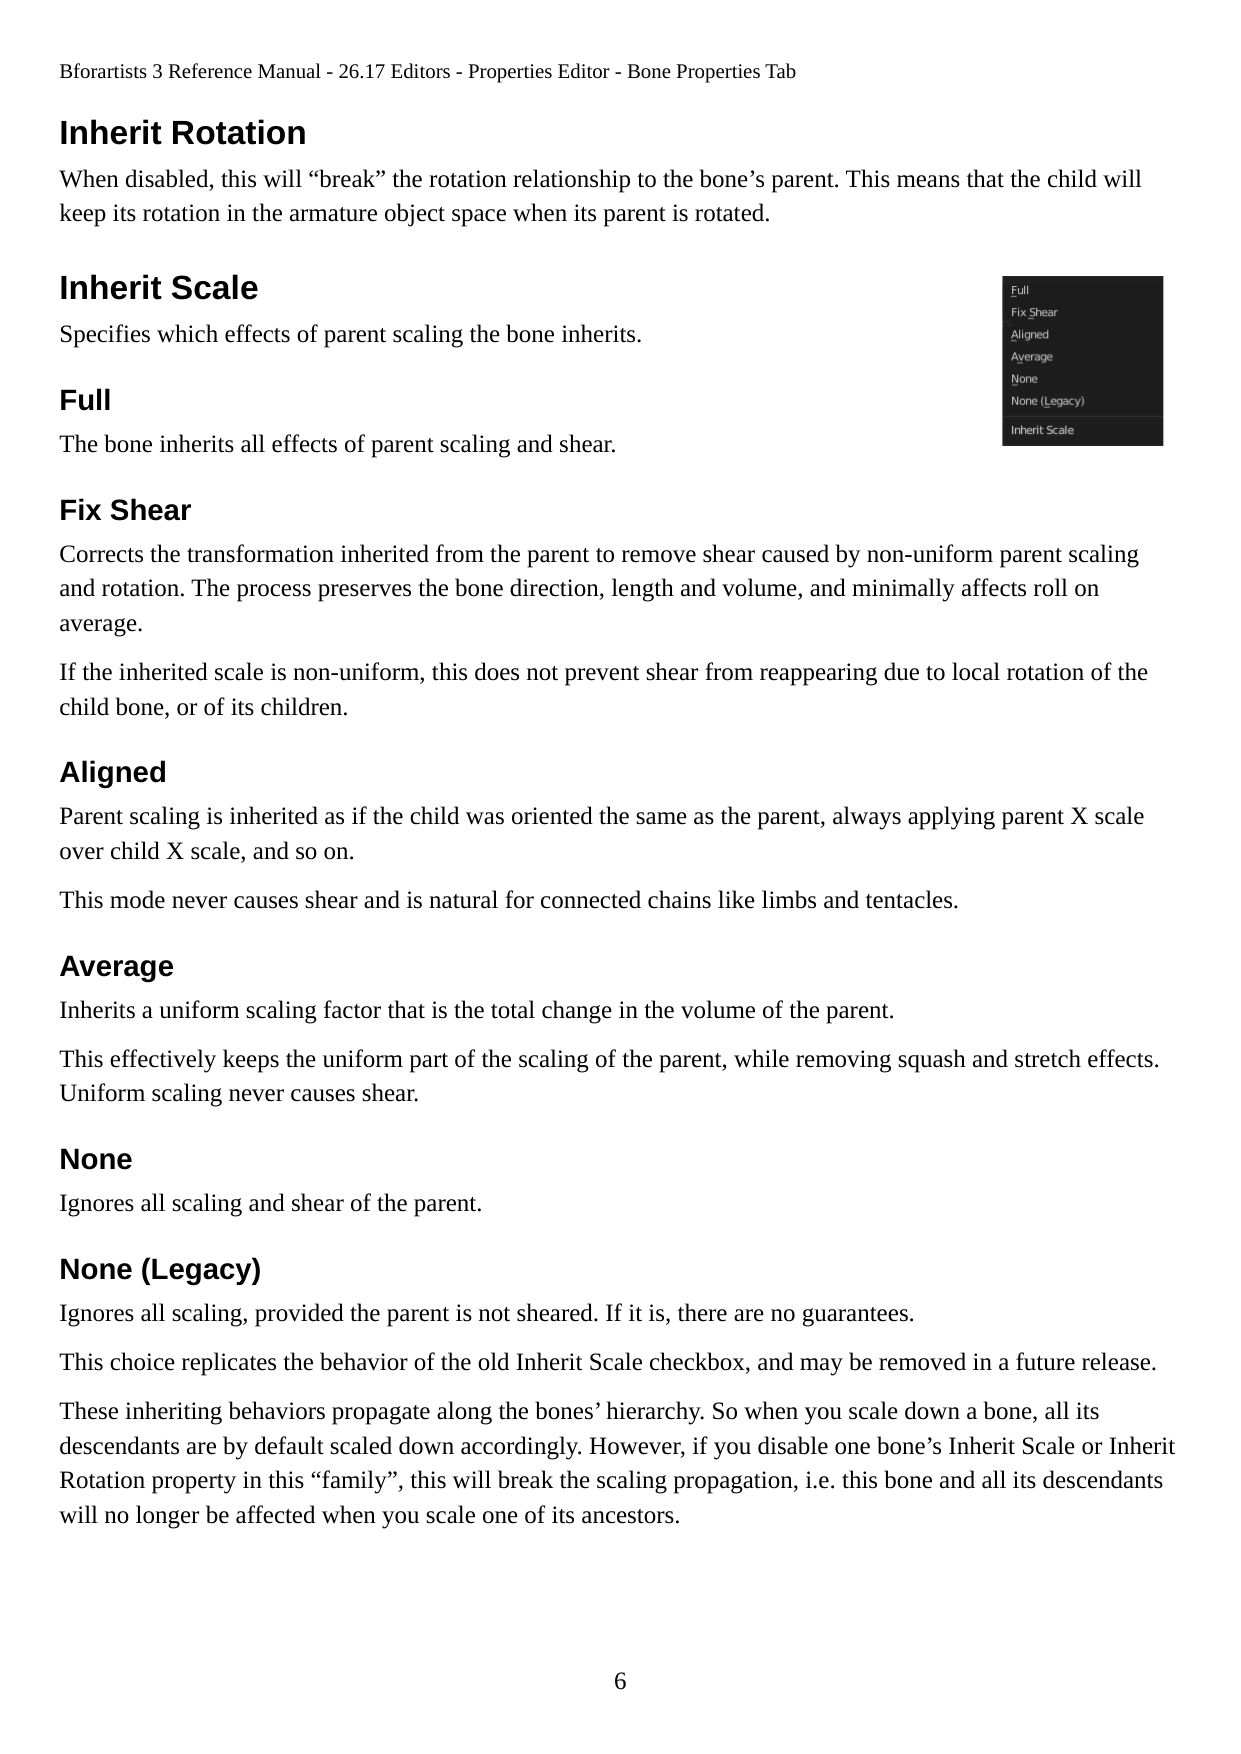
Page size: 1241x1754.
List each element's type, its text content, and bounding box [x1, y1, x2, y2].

text Ignores all scaling, provided the parent is not sheared. If it is, there are no guarantees. [59, 1298, 1181, 1327]
text When disabled, this will “break” the rotation relationship to the bone’s parent. This means that the child will keep its rotation in the armature object space when its parent is rotated. [59, 164, 1181, 227]
subtitle Full [59, 383, 1002, 417]
subtitle Inherit Rotation [59, 113, 1181, 151]
text Ignores all scaling and shear of the parent. [59, 1188, 1181, 1217]
text This choice replicates the behavior of the old Inherit Scale checkbox, and may be removed in a future release. [59, 1347, 1181, 1376]
text This effectively keeps the uniform part of the scaling of the parent, while removing squash and stretch effects. Uniform scaling never causes shear. [59, 1044, 1181, 1107]
text Specifies which effects of parent scaling the bone inherits. [59, 319, 1002, 348]
subtitle [1164, 383, 1181, 417]
subtitle Aligned [59, 755, 1181, 789]
subtitle None (Legacy) [59, 1252, 1181, 1286]
text Parent scaling is inherited as if the child was oriented the same as the parent, always applying parent X scale over child X scale, and so on. [59, 801, 1181, 865]
subtitle Average [59, 949, 1181, 982]
text Inherits a uniform scaling factor that is the total change in the volume of the parent. [59, 995, 1181, 1024]
subtitle Inherit Scale [59, 268, 1181, 307]
text If the inherited scale is non-uniform, this does not prevent shear from reappearing due to local rotation of the child bone, or of its children. [59, 657, 1181, 720]
text These inheriting behaviors propagate along the bones’ hierarchy. So when you scale down a bone, all its descendants are by default scaled down accordingly. However, if you disable one bone’s Inherit Scale or Inherit Rotation property in this “family”, this will break the scaling propagation, i.e. this bone and all its descendants will no longer be affected when you scale one of its ancestors. [59, 1396, 1181, 1528]
picture [1002, 276, 1164, 446]
subtitle Fix Shear [59, 493, 1181, 527]
subtitle None [59, 1142, 1181, 1176]
text This mode never causes shear and is natural for connected chains like limbs and tentacles. [59, 885, 1181, 914]
text Corrects the transformation inherited from the parent to remove shear caused by non-uniform parent scaling and rotation. The process preserves the bone direction, length and volume, and minimally affects roll on average. [59, 539, 1181, 637]
text The bone inherits all effects of parent scaling and shear. [59, 429, 1181, 458]
